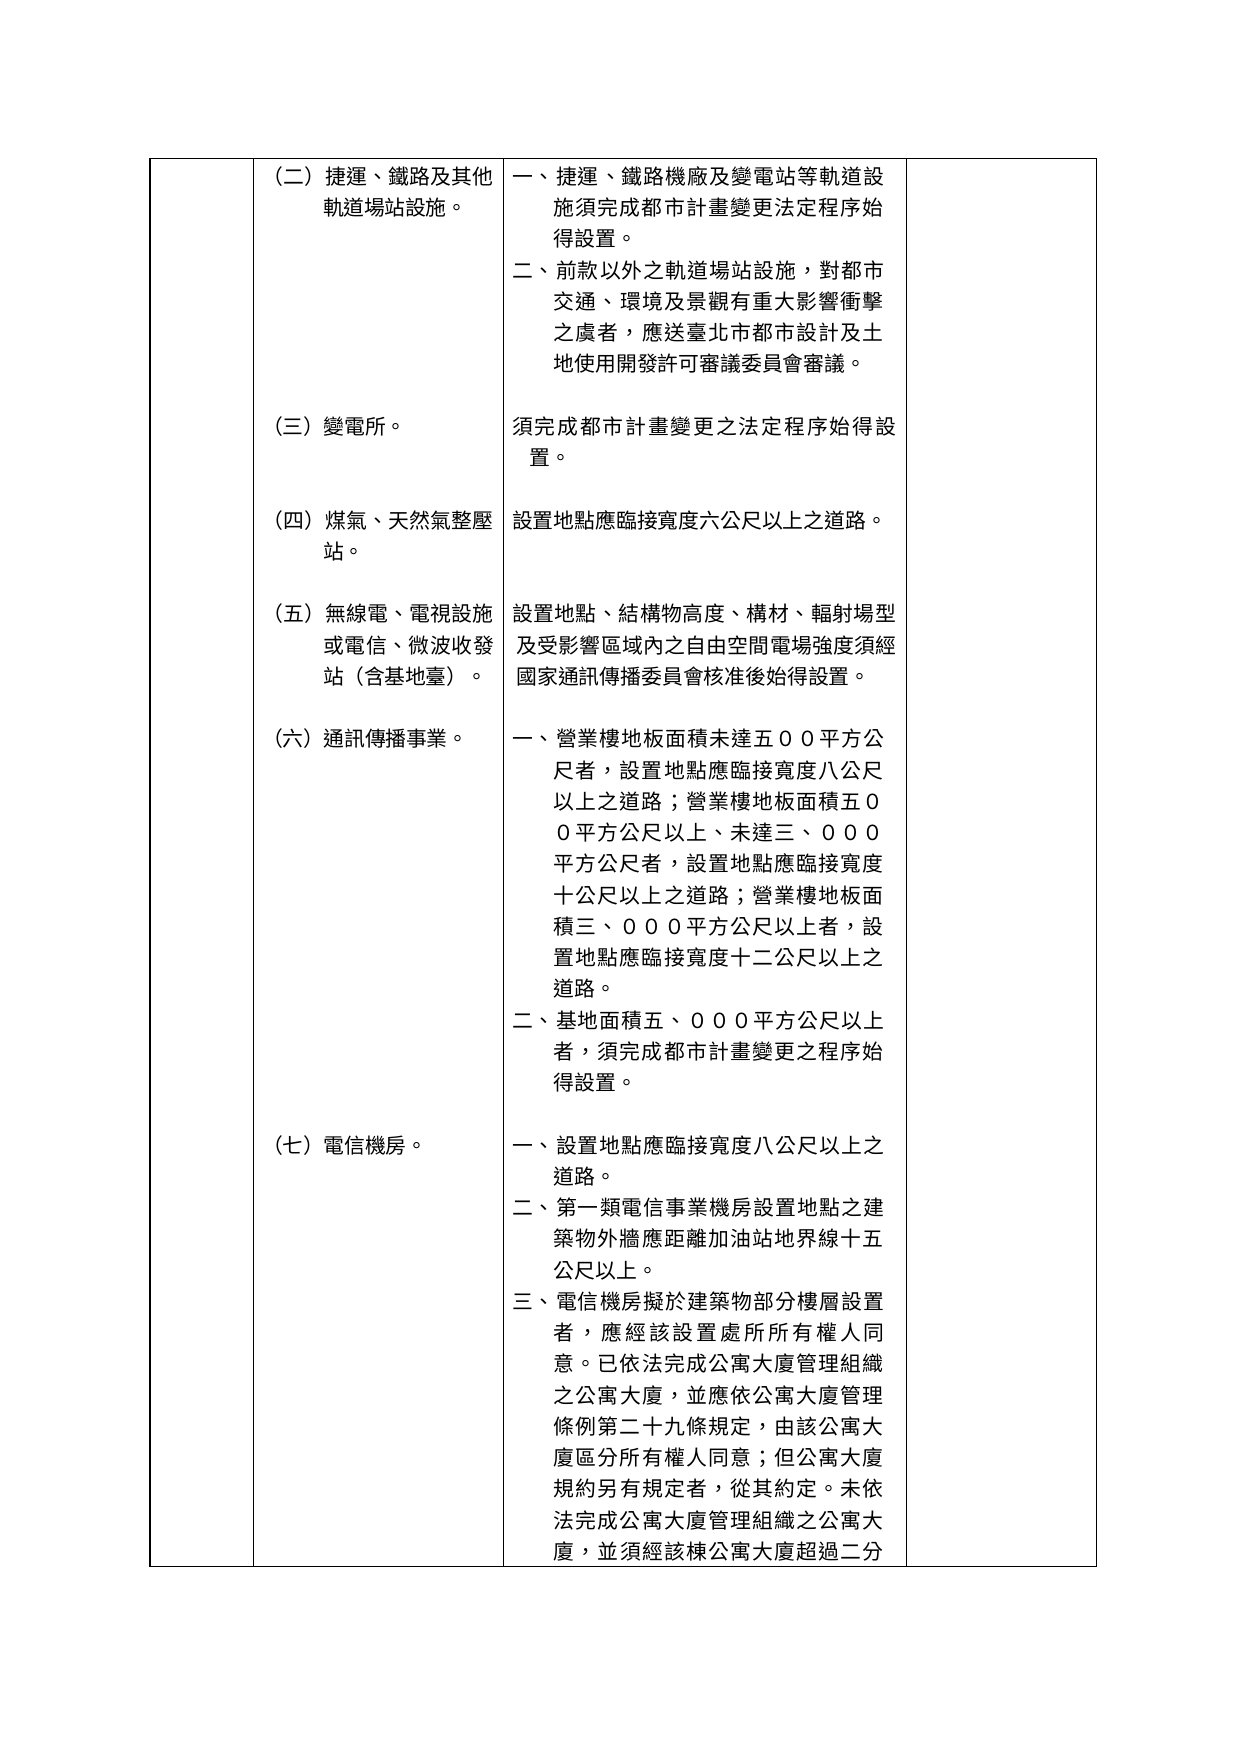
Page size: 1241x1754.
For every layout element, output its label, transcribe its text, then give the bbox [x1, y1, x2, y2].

table_cell （二）捷運、鐵路及其他軌道場站設施。 （三）變電所。 （四）煤氣、天然氣整壓站。 （五）無線電、電視設施或電信、微波收發站（含基地臺）。 （六）通訊傳播事業。 （七）電信機房。 [254, 159, 503, 1566]
table_cell [907, 159, 1096, 1566]
table_cell [151, 159, 253, 1566]
table_cell 一、捷運、鐵路機廠及變電站等軌道設施須完成都市計畫變更法定程序始得設置。 二、前款以外之軌道場站設施，對都市交通、環境及景觀有重大影響衝擊之虞者，應送臺北市都市設計及土地使用開發許可審議委員會審議。 須完成都市計畫變更之法定程序始得設置。 設置地點應臨接寬度六公尺以上之道路。 設置地點、結構物高度、構材、輻射場型及受影響區域內之自由空間電場強度須經國家通訊傳播委員會核准後始得設置。 一、營業樓地板面積未達五００平方公尺者，設置地點應臨接寬度八公尺以上之道路；營業樓地板面積五００平方公尺以上、未達三、０００平方公尺者，設置地點應臨接寬度十公尺以上之道路；營業樓地板面積三、０００平方公尺以上者，設置地點應臨接寬度十二公尺以上之道路。 二、基地面積五、０００平方公尺以上者，須完成都市計畫變更之程序始得設置。 一、設置地點應臨接寬度八公尺以上之道路。 二、第一類電信事業機房設置地點之建築物外牆應距離加油站地界線十五公尺以上。 三、電信機房擬於建築物部分樓層設置者，應經該設置處所所有權人同意。已依法完成公寓大廈管理組織之公寓大廈，並應依公寓大廈管理條例第二十九條規定，由該公寓大廈區分所有權人同意；但公寓大廈規約另有規定者，從其約定。未依法完成公寓大廈管理組織之公寓大廈，並須經該棟公寓大廈超過二分 [504, 159, 906, 1566]
